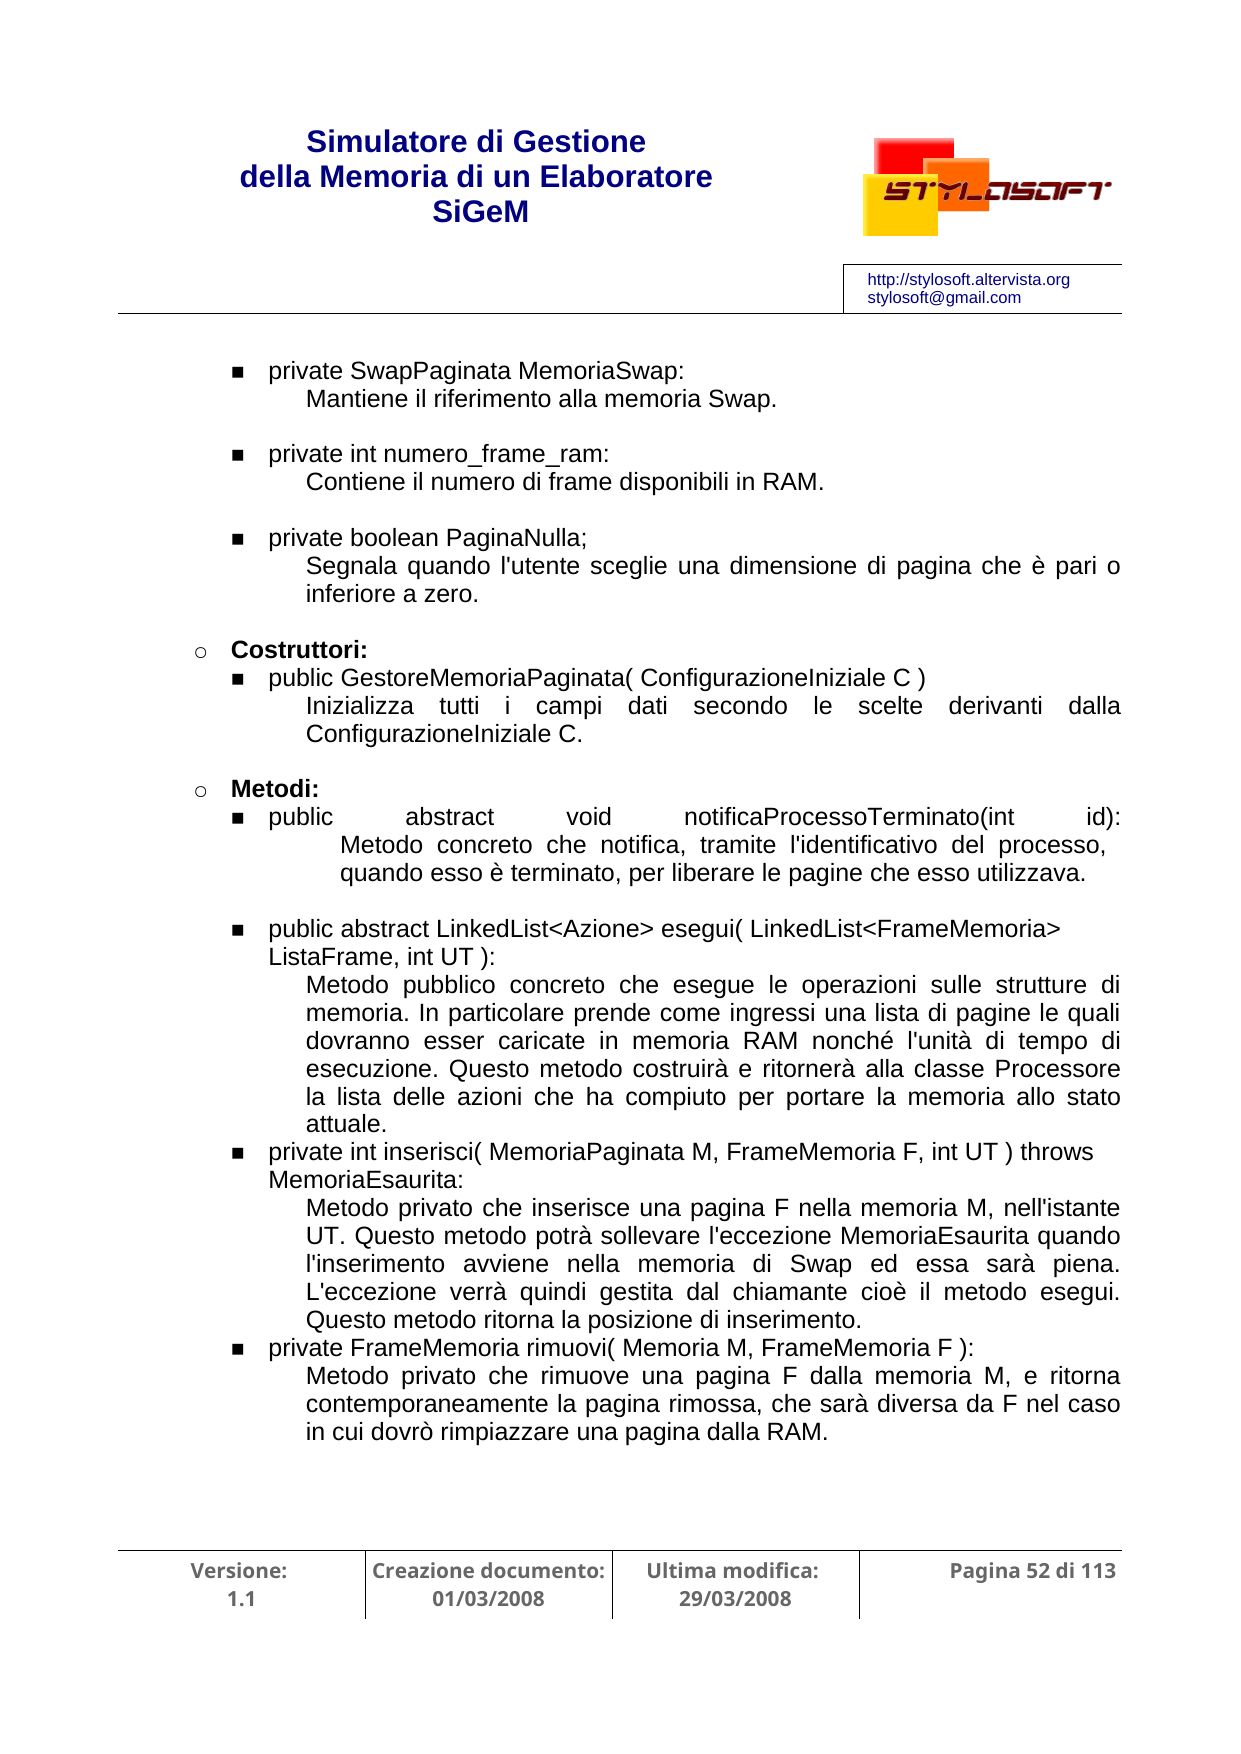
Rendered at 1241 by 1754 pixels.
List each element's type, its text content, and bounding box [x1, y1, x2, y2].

list Segnala quando l'utente sceglie una dimensione di pagina che è pari o inferiore a zero. [268, 552, 1122, 608]
list Contiene il numero di frame disponibili in RAM. [268, 468, 1122, 496]
list Metodo privato che inserisce una pagina F nella memoria M, nell'istante UT. Questo metodo potrà sollevare l'eccezione MemoriaEsaurita quando l'inserimento avviene nella memoria di Swap ed essa sarà piena. L'eccezione verrà quindi gestita dal chiamante cioè il metodo esegui. Questo metodo ritorna la posizione di inserimento. [268, 1194, 1122, 1334]
picture [848, 123, 1117, 247]
list Mantiene il riferimento alla memoria Swap. [268, 384, 1122, 412]
list public GestoreMemoriaPaginata( ConfigurazioneIniziale C ) [231, 664, 1122, 692]
list Inizializza tutti i campi dati secondo le scelte derivanti dalla ConfigurazioneIniziale C. [268, 692, 1122, 747]
list private boolean PaginaNulla; [231, 524, 1122, 552]
list Costruttori: [193, 636, 1122, 664]
list private int numero_frame_ram: [231, 440, 1122, 468]
list Metodo pubblico concreto che esegue le operazioni sulle strutture di memoria. In particolare prende come ingressi una lista di pagine le quali dovranno esser caricate in memoria RAM nonché l'unità di tempo di esecuzione. Questo metodo costruirà e ritornerà alla classe Processore la lista delle azioni che ha compiuto per portare la memoria allo stato attuale. [268, 971, 1122, 1138]
list private FrameMemoria rimuovi( Memoria M, FrameMemoria F ): [231, 1334, 1122, 1362]
list public abstract LinkedList<Azione> esegui( LinkedList<FrameMemoria> ListaFrame, int UT ): [231, 915, 1122, 971]
list private int inserisci( MemoriaPaginata M, FrameMemoria F, int UT ) throws MemoriaEsaurita: [231, 1138, 1122, 1194]
list Metodo privato che rimuove una pagina F dalla memoria M, e ritorna contemporaneamente la pagina rimossa, che sarà diversa da F nel caso in cui dovrò rimpiazzare una pagina dalla RAM. [268, 1362, 1122, 1445]
list Metodi: [193, 775, 1122, 803]
list public abstract void notificaProcessoTerminato(int id): Metodo concreto che notifica, tramite l'identificativo del processo, quando esso è terminato, per liberare le pagine che esso utilizzava. [231, 803, 1122, 887]
list private SwapPaginata MemoriaSwap: [231, 357, 1122, 384]
